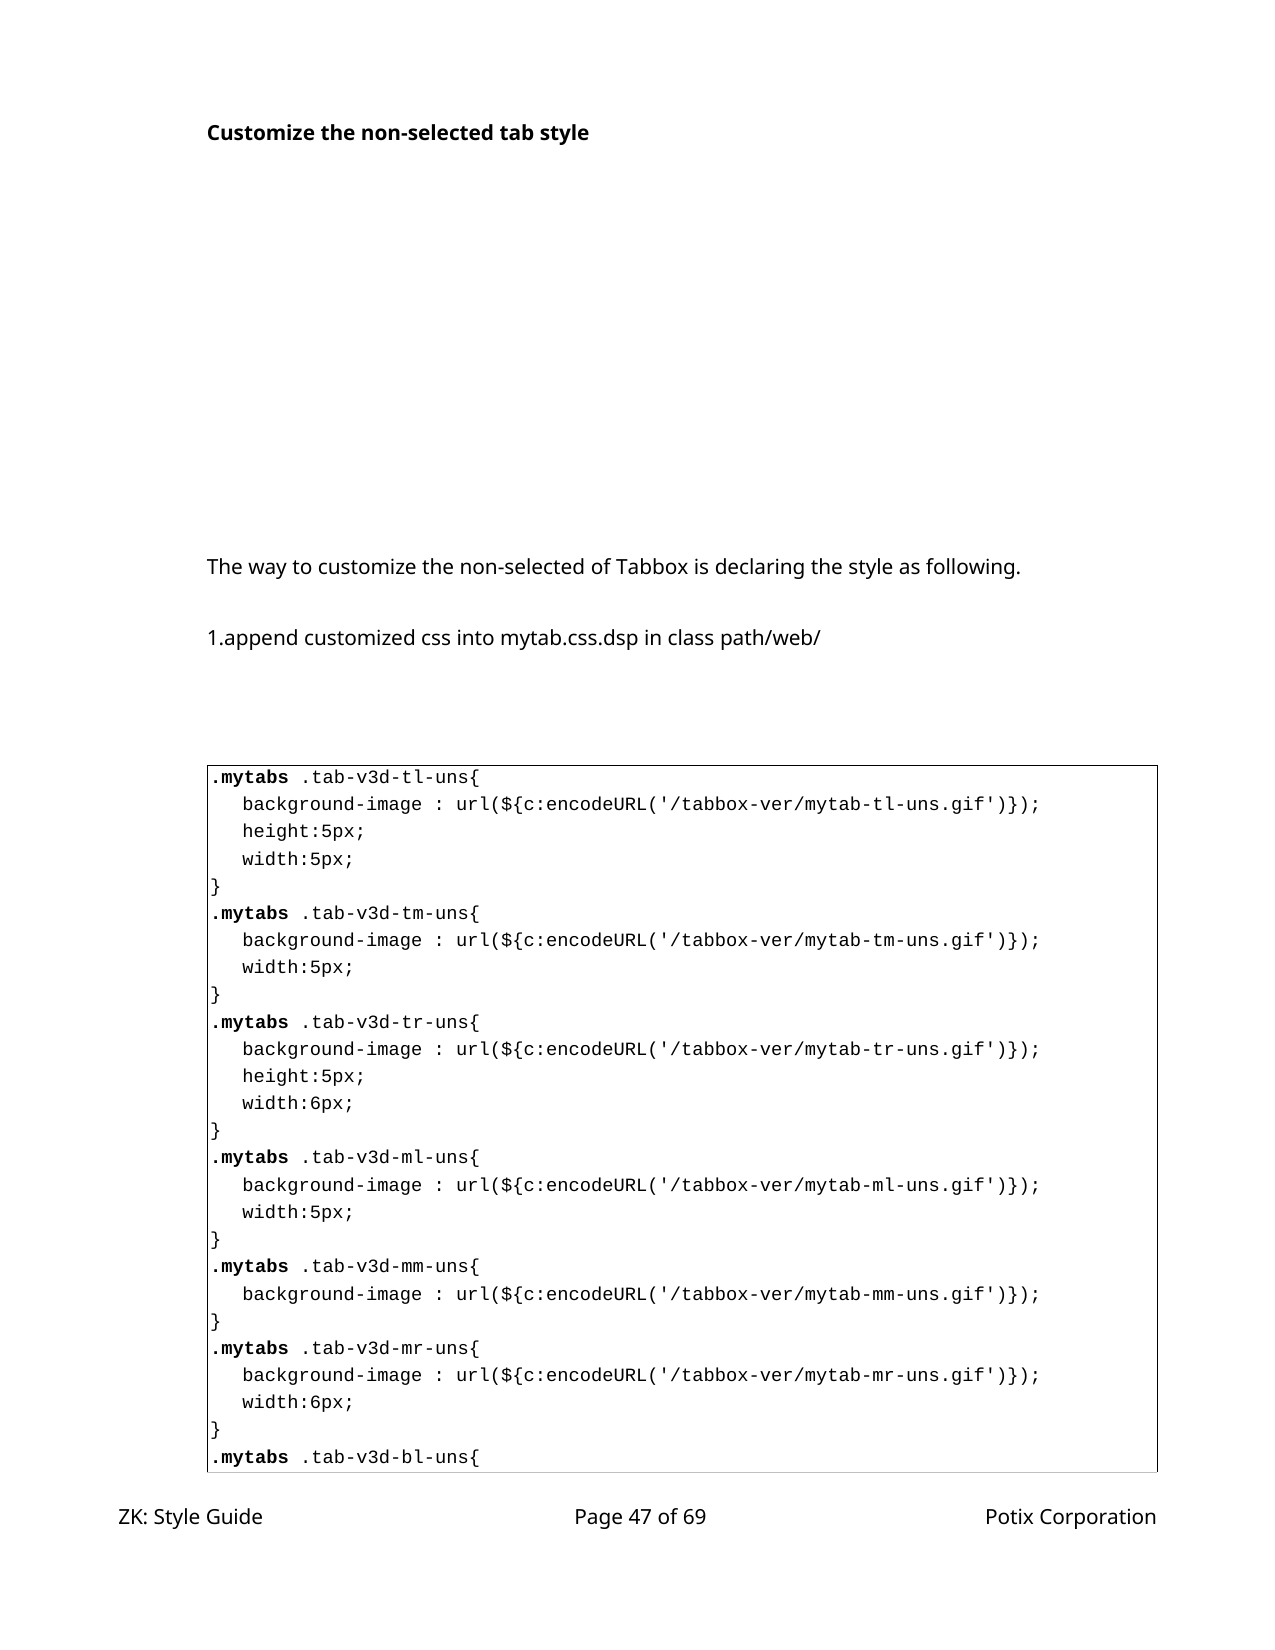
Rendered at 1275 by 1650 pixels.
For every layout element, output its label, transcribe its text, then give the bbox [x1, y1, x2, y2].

text .mytabs .tab-v3d-mr-uns{ [208, 1336, 1157, 1360]
text background-image : url(${c:encodeURL('/tabbox-ver/mytab-tr-uns.gif')}); [208, 1037, 1157, 1061]
text .mytabs .tab-v3d-ml-uns{ [208, 1145, 1157, 1170]
text } [208, 1227, 1157, 1251]
text } [208, 873, 1157, 898]
text .mytabs .tab-v3d-mm-uns{ [208, 1254, 1157, 1278]
text The way to customize the non-selected of Tabbox is declaring the style as following. [207, 552, 1157, 580]
text } [208, 1417, 1157, 1442]
text } [208, 1308, 1157, 1333]
text background-image : url(${c:encodeURL('/tabbox-ver/mytab-mr-uns.gif')}); [208, 1363, 1157, 1387]
text .mytabs .tab-v3d-bl-uns{ [208, 1444, 1157, 1472]
text background-image : url(${c:encodeURL('/tabbox-ver/mytab-ml-uns.gif')}); [208, 1173, 1157, 1197]
text .mytabs .tab-v3d-tm-uns{ [208, 901, 1157, 925]
text height:5px; [208, 819, 1157, 843]
text background-image : url(${c:encodeURL('/tabbox-ver/mytab-mm-uns.gif')}); [208, 1281, 1157, 1306]
subtitle 1.append customized css into mytab.css.dsp in class path/web/ [207, 623, 1157, 651]
text background-image : url(${c:encodeURL('/tabbox-ver/mytab-tm-uns.gif')}); [208, 928, 1157, 952]
text height:5px; [208, 1064, 1157, 1088]
text width:6px; [208, 1390, 1157, 1414]
text .mytabs .tab-v3d-tr-uns{ [208, 1009, 1157, 1034]
text width:5px; [208, 955, 1157, 979]
text width:5px; [208, 846, 1157, 871]
text .mytabs .tab-v3d-tl-uns{ [208, 766, 1157, 789]
text width:6px; [208, 1091, 1157, 1115]
text } [208, 982, 1157, 1007]
subtitle Customize the non-selected tab style [207, 118, 1157, 146]
text background-image : url(${c:encodeURL('/tabbox-ver/mytab-tl-uns.gif')}); [208, 792, 1157, 816]
text width:5px; [208, 1200, 1157, 1224]
text } [208, 1118, 1157, 1142]
